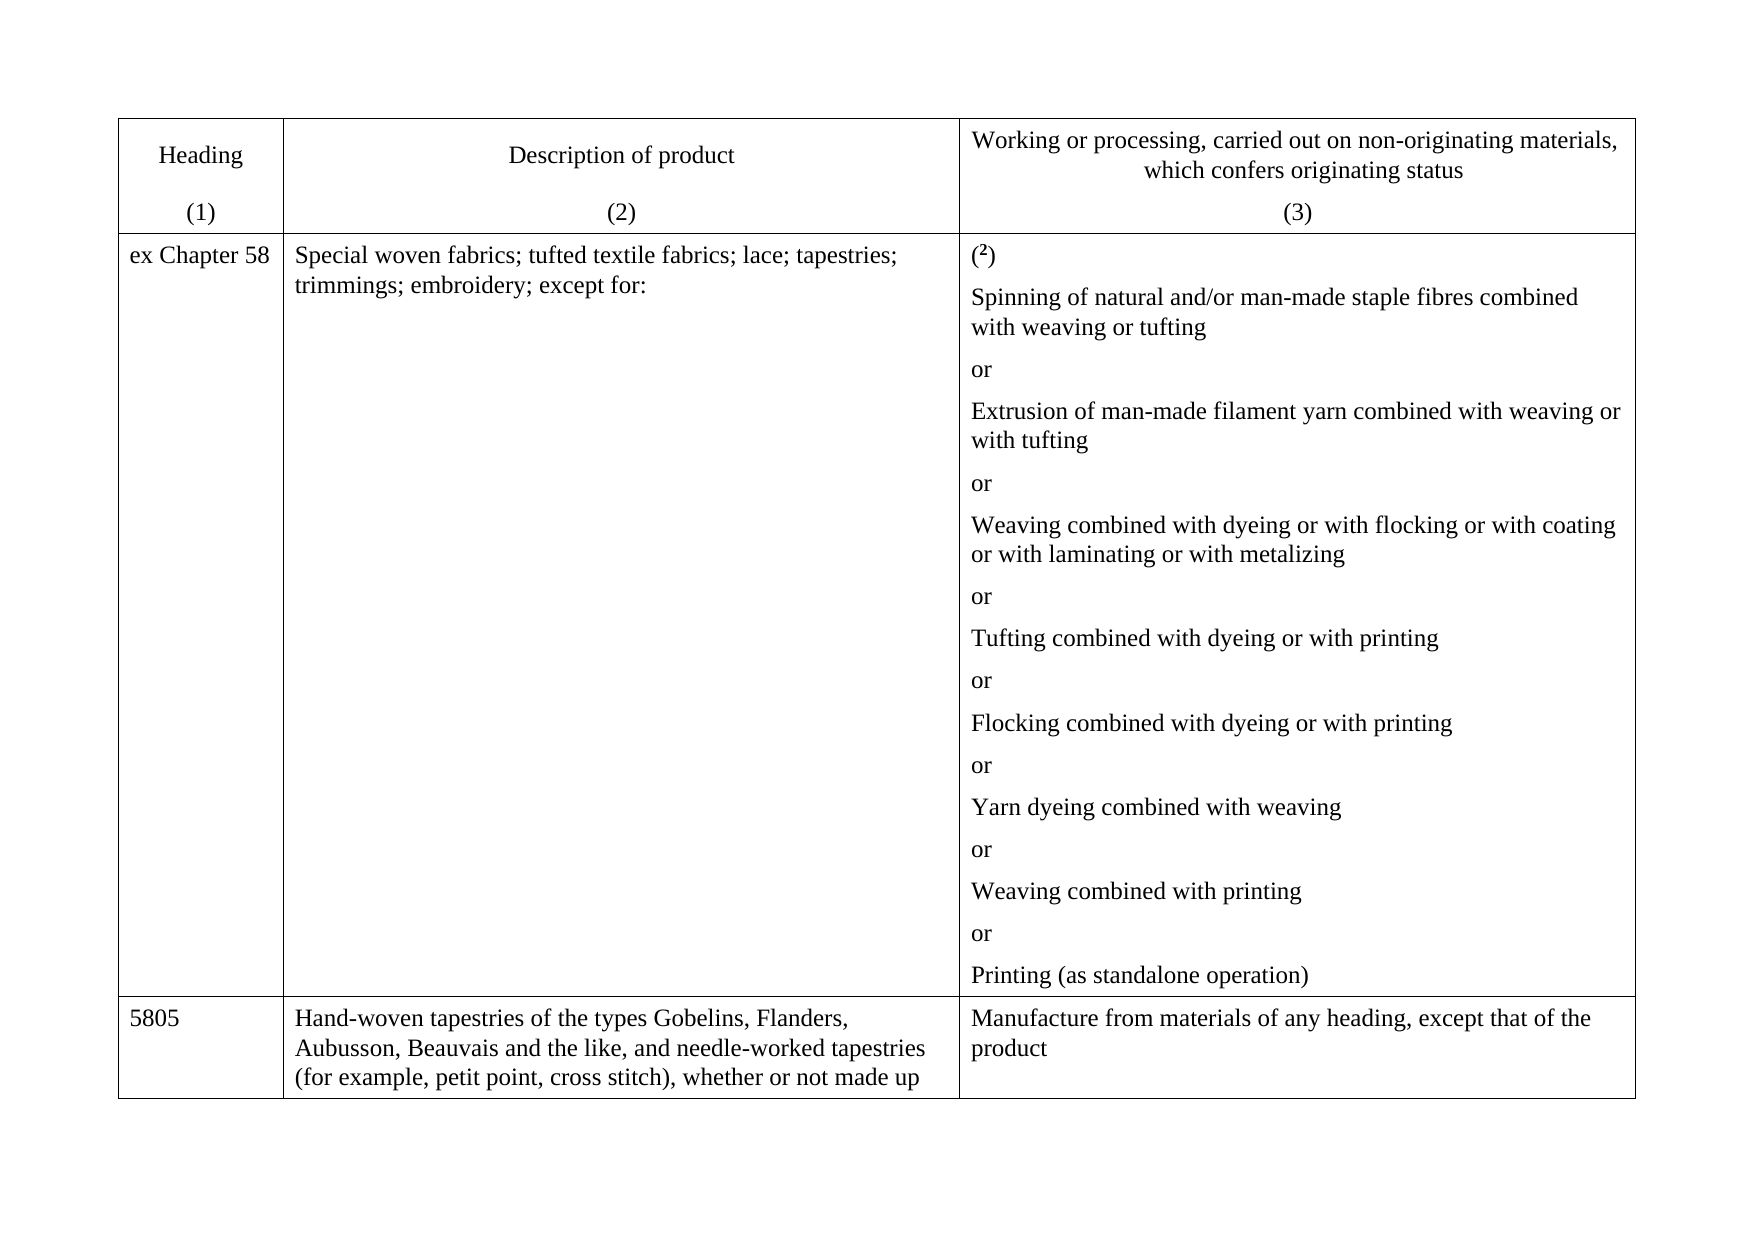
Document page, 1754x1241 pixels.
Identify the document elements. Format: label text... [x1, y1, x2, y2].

table_cell (2) [284, 191, 959, 233]
table_cell (1) [119, 191, 283, 233]
table_cell ex Chapter 58 [119, 234, 283, 996]
table_header Working or processing, carried out on non‑originating materials, which confers originating status [960, 119, 1635, 191]
table_header Heading [119, 119, 283, 191]
table_cell Hand-woven tapestries of the types Gobelins, Flanders, Aubusson, Beauvais and the like, and needle-worked tapestries (for example, petit point, cross stitch), whether or not made up [284, 997, 959, 1098]
table_cell (2) Spinning of natural and/or man-made staple fibres combined with weaving or tufting or Extrusion of man-made filament yarn combined with weaving or with tufting or Weaving combined with dyeing or with flocking or with coating or with laminating or with metalizing or Tufting combined with dyeing or with printing or Flocking combined with dyeing or with printing or Yarn dyeing combined with weaving or Weaving combined with printing or Printing (as standalone operation) [960, 234, 1635, 996]
table_cell Manufacture from materials of any heading, except that of the product [960, 997, 1635, 1098]
table_cell (3) [960, 191, 1635, 233]
table_header Description of product [284, 119, 959, 191]
table_cell 5805 [119, 997, 283, 1098]
table_cell Special woven fabrics; tufted textile fabrics; lace; tapestries; trimmings; embroidery; except for: [284, 234, 959, 996]
